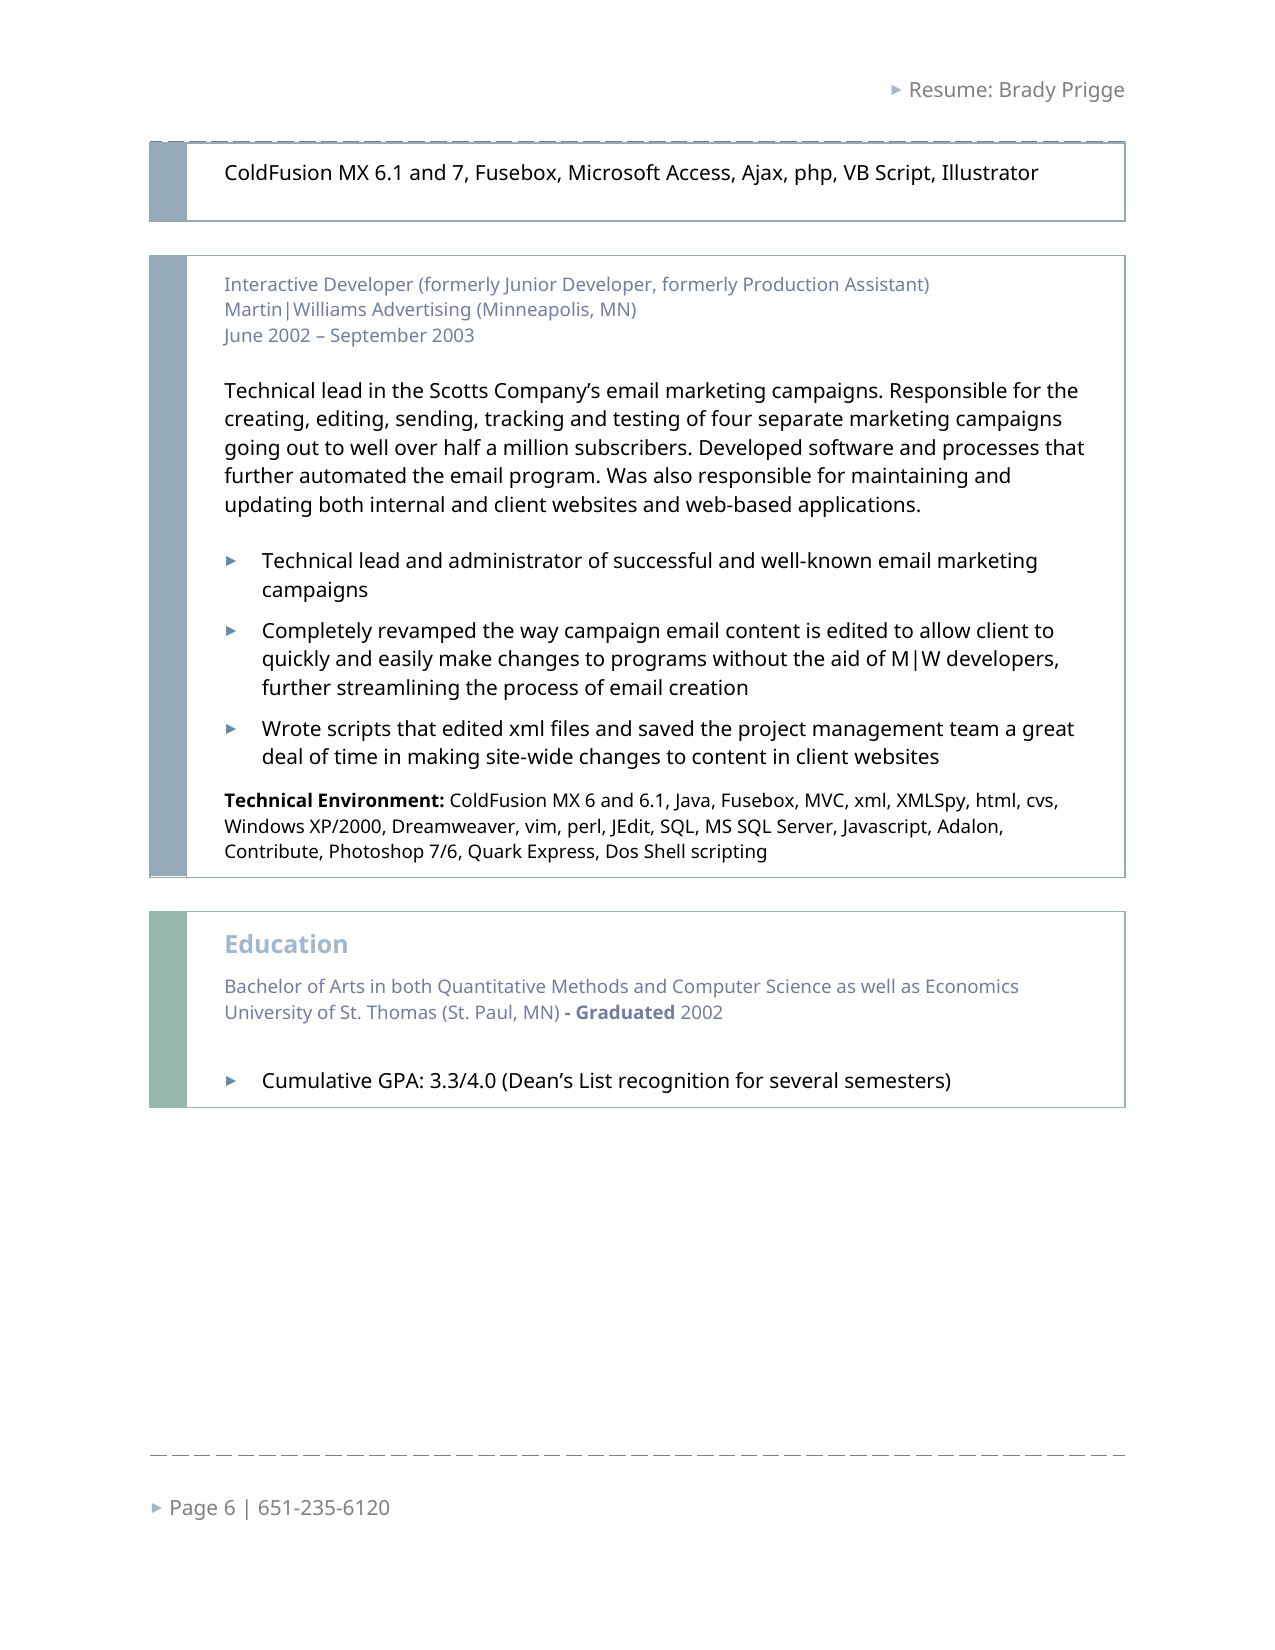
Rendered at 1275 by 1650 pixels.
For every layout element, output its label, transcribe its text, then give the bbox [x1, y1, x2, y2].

table_header [151, 256, 186, 876]
table_header ColdFusion MX 6.1 and 7, Fusebox, Microsoft Access, Ajax, php, VB Script, Illustrator [187, 144, 1124, 220]
table_header [151, 144, 186, 220]
table_header Interactive Developer (formerly Junior Developer, formerly Production Assistant) Martin|Williams Advertising (Minneapolis, MN) June 2002 – September 2003 Technical lead in the Scotts Company’s email marketing campaigns. Responsible for the creating, editing, sending, tracking and testing of four separate marketing campaigns going out to well over half a million subscribers. Developed software and processes that further automated the email program. Was also responsible for maintaining and updating both internal and client websites and web-based applications. Technical lead and administrator of successful and well-known email marketing campaigns Completely revamped the way campaign email content is edited to allow client to quickly and easily make changes to programs without the aid of M|W developers, further streamlining the process of email creation Wrote scripts that edited xml files and saved the project management team a great deal of time in making site-wide changes to content in client websites Technical Environment: ColdFusion MX 6 and 6.1, Java, Fusebox, MVC, xml, XMLSpy, html, cvs, Windows XP/2000, Dreamweaver, vim, perl, JEdit, SQL, MS SQL Server, Javascript, Adalon, Contribute, Photoshop 7/6, Quark Express, Dos Shell scripting [187, 256, 1124, 876]
table_header [151, 912, 186, 1107]
table_header Education Bachelor of Arts in both Quantitative Methods and Computer Science as well as Economics University of St. Thomas (St. Paul, MN) - Graduated 2002 Cumulative GPA: 3.3/4.0 (Dean’s List recognition for several semesters) [187, 912, 1124, 1107]
